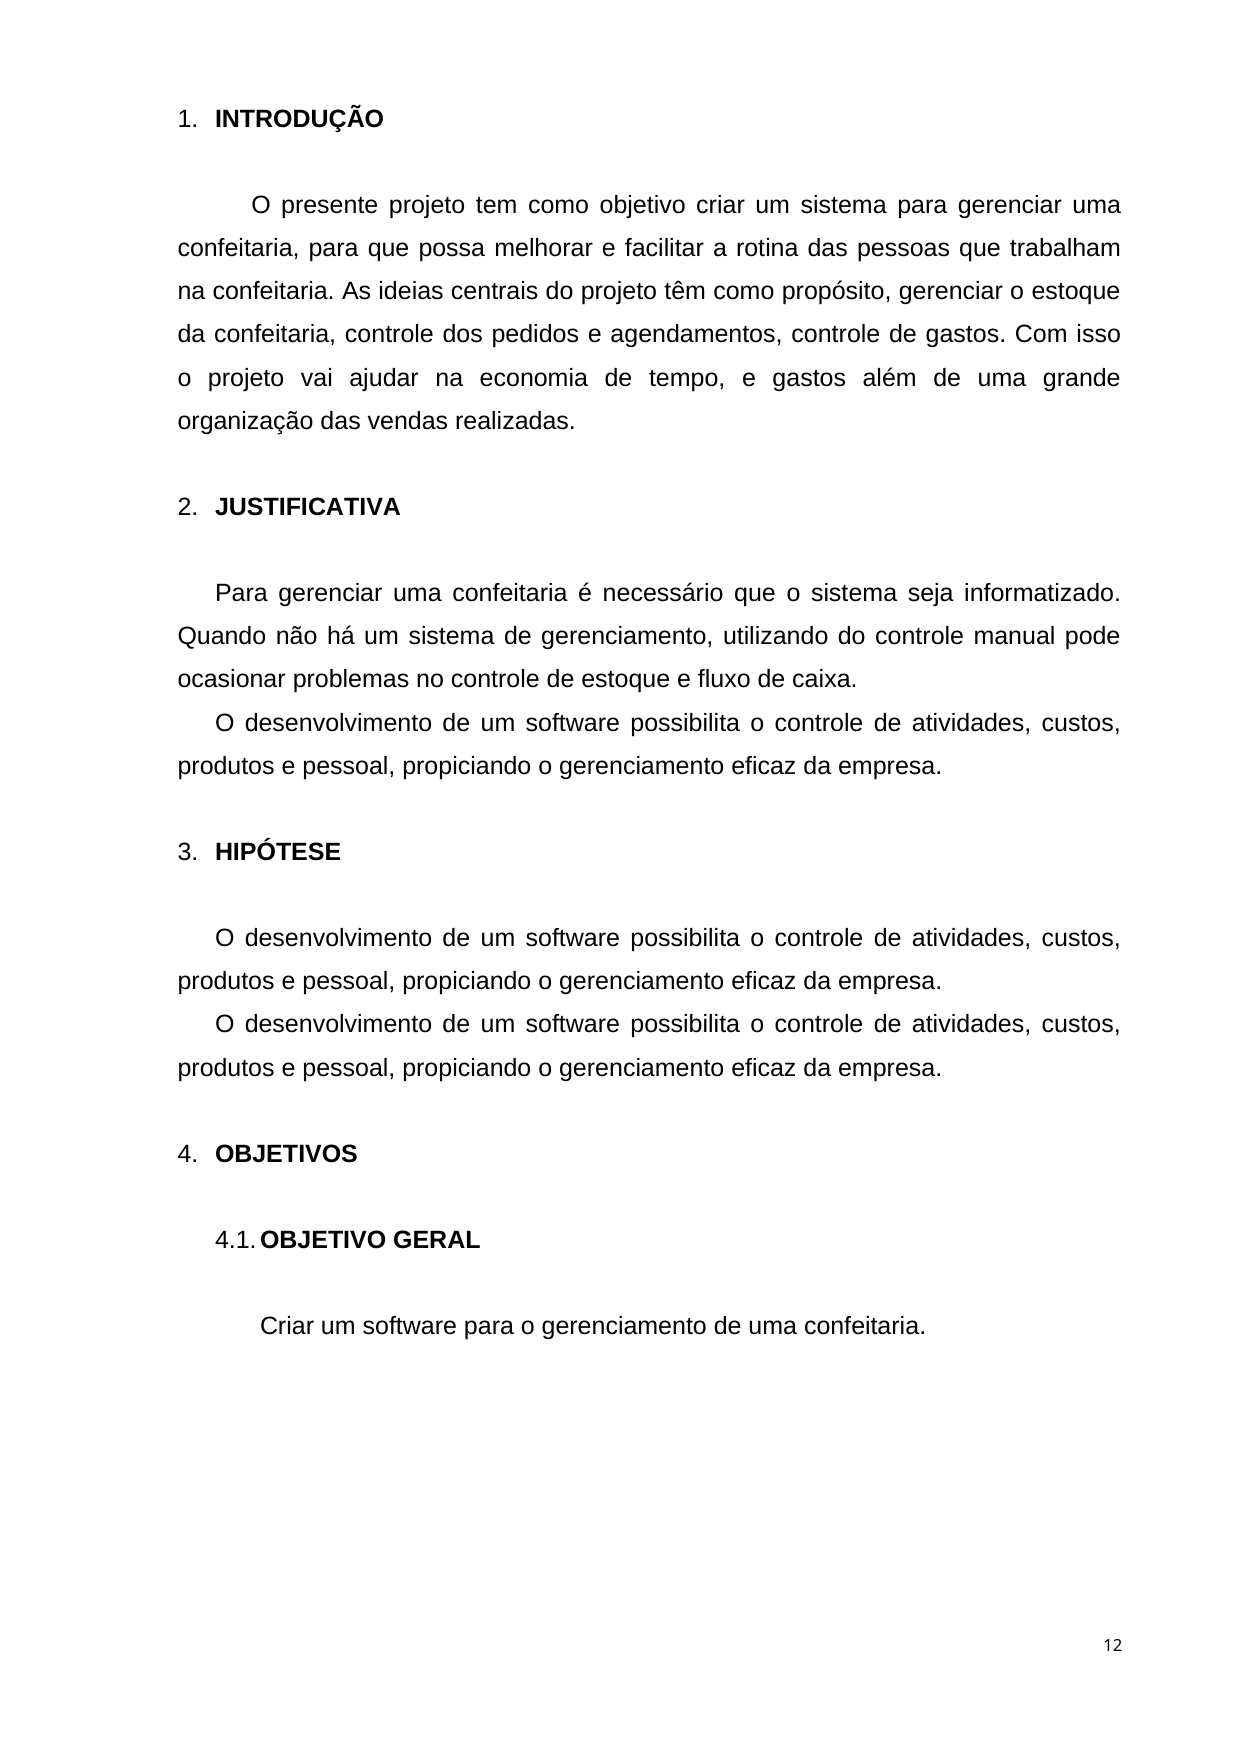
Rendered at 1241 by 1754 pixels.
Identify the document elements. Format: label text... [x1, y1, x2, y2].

list OBJETIVO GERAL [215, 1225, 1122, 1254]
text O desenvolvimento de um software possibilita o controle de atividades, custos, produtos e pessoal, propiciando o gerenciamento eficaz da empresa. [177, 707, 1122, 779]
text O desenvolvimento de um software possibilita o controle de atividades, custos, produtos e pessoal, propiciando o gerenciamento eficaz da empresa. [177, 1009, 1122, 1081]
list OBJETIVOS [177, 1139, 1122, 1167]
list Criar um software para o gerenciamento de uma confeitaria. [260, 1311, 1122, 1340]
list HIPÓTESE [177, 837, 1122, 866]
text O presente projeto tem como objetivo criar um sistema para gerenciar uma confeitaria, para que possa melhorar e facilitar a rotina das pessoas que trabalham na confeitaria. As ideias centrais do projeto têm como propósito, gerenciar o estoque da confeitaria, controle dos pedidos e agendamentos, controle de gastos. Com isso o projeto vai ajudar na economia de tempo, e gastos além de uma grande organização das vendas realizadas. [177, 190, 1122, 434]
list JUSTIFICATIVA [177, 492, 1122, 521]
text Para gerenciar uma confeitaria é necessário que o sistema seja informatizado. Quando não há um sistema de gerenciamento, utilizando do controle manual pode ocasionar problemas no controle de estoque e fluxo de caixa. [177, 578, 1122, 693]
list INTRODUÇÃO [177, 104, 1122, 132]
text O desenvolvimento de um software possibilita o controle de atividades, custos, produtos e pessoal, propiciando o gerenciamento eficaz da empresa. [177, 923, 1122, 995]
